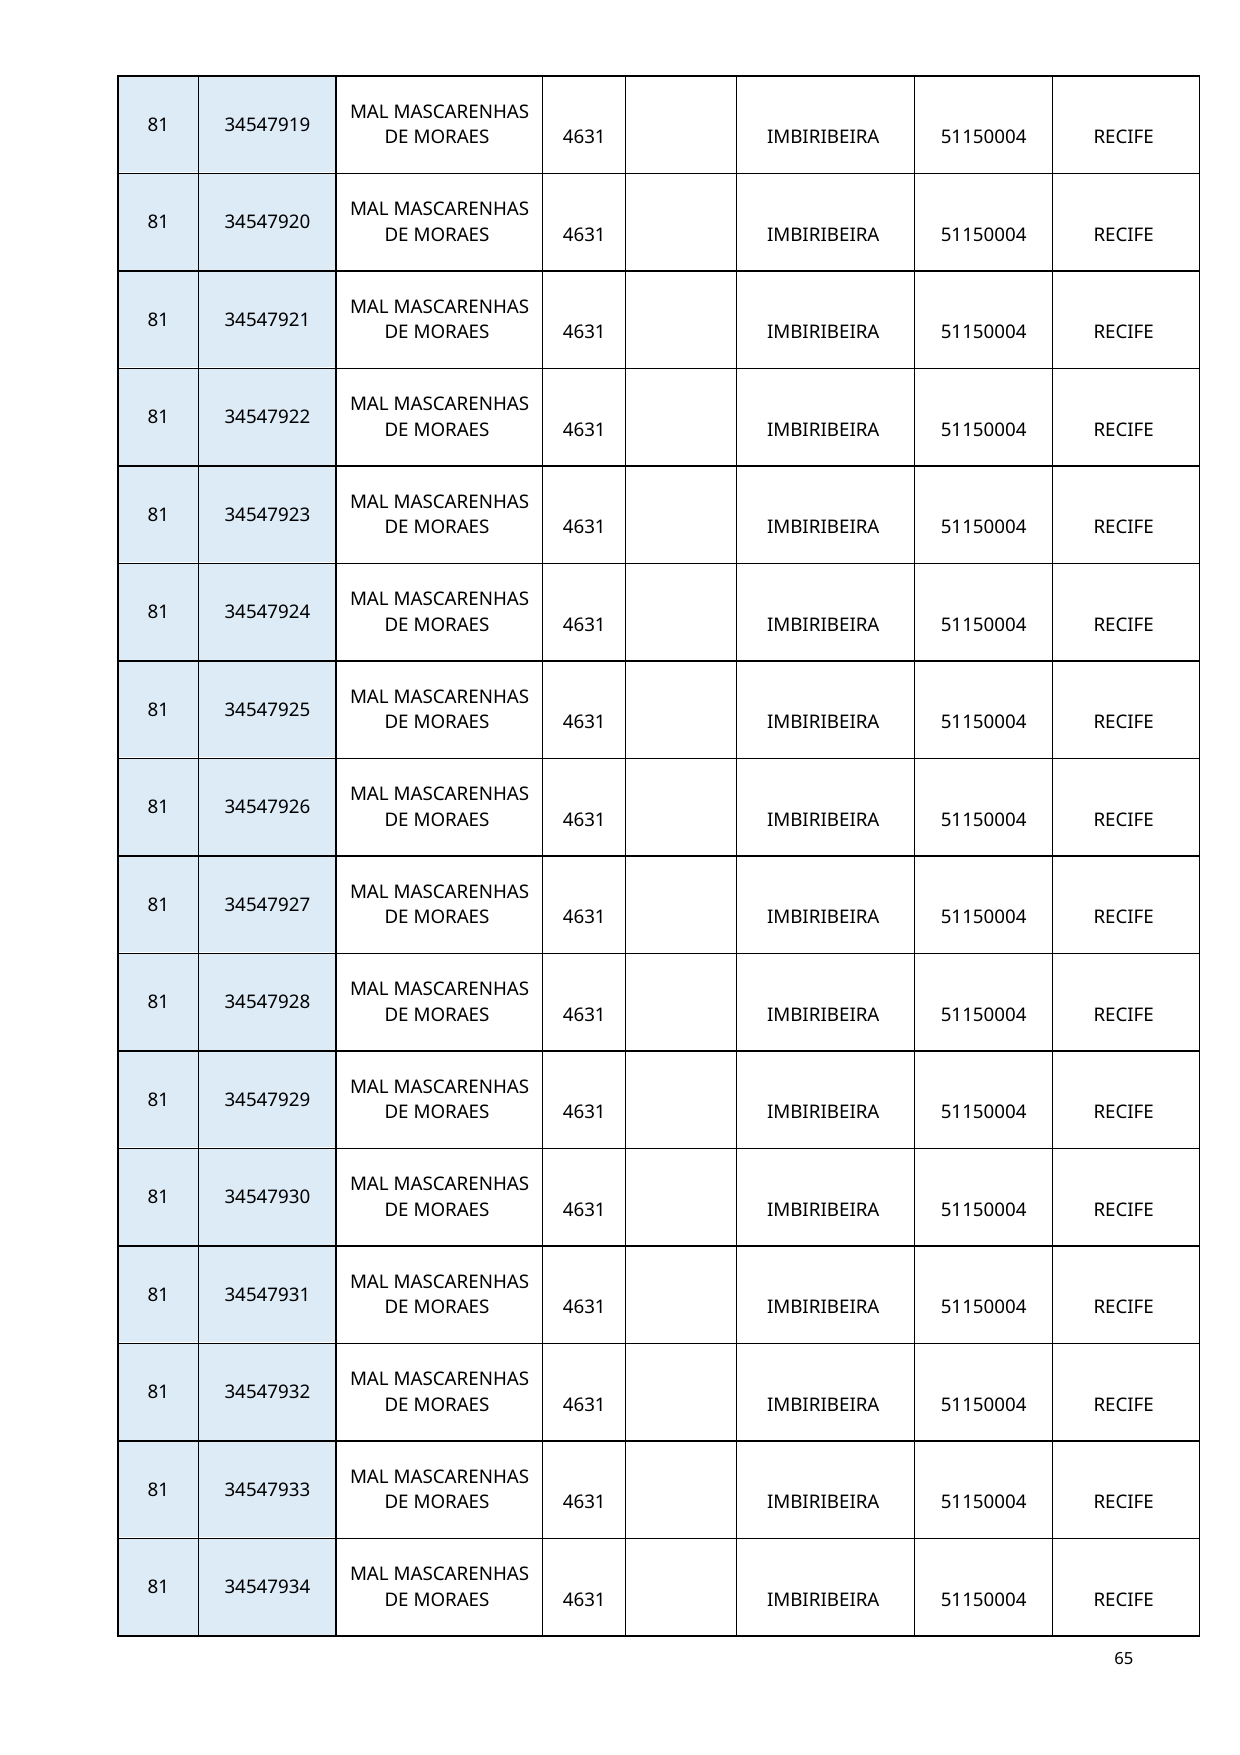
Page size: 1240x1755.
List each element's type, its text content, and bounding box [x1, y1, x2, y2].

table_cell 81 [119, 174, 198, 270]
table_cell [626, 1344, 736, 1440]
table_cell 4631 [543, 1149, 625, 1245]
table_cell 81 [119, 467, 198, 562]
table_cell 51150004 [915, 1539, 1052, 1635]
table_cell RECIFE [1053, 662, 1199, 757]
table_cell 81 [119, 77, 198, 172]
table_cell 34547922 [199, 369, 335, 465]
table_cell 51150004 [915, 857, 1052, 952]
table_cell 81 [119, 1539, 198, 1635]
table_cell 34547920 [199, 174, 335, 270]
table_cell MAL MASCARENHAS DE MORAES [337, 857, 542, 952]
table_cell MAL MASCARENHAS DE MORAES [337, 1539, 542, 1635]
table_cell [626, 1247, 736, 1342]
table_cell 34547932 [199, 1344, 335, 1440]
table_cell RECIFE [1053, 1052, 1199, 1147]
table_cell 51150004 [915, 662, 1052, 757]
table_cell 34547930 [199, 1149, 335, 1245]
table_cell IMBIRIBEIRA [737, 1344, 914, 1440]
table_cell MAL MASCARENHAS DE MORAES [337, 954, 542, 1050]
table_cell RECIFE [1053, 174, 1199, 270]
table_cell 51150004 [915, 954, 1052, 1050]
table_cell RECIFE [1053, 77, 1199, 172]
table_cell RECIFE [1053, 1344, 1199, 1440]
table_cell RECIFE [1053, 1442, 1199, 1537]
table_cell [626, 174, 736, 270]
table_cell 34547928 [199, 954, 335, 1050]
table_cell 51150004 [915, 564, 1052, 660]
table_cell 34547931 [199, 1247, 335, 1342]
table_cell IMBIRIBEIRA [737, 467, 914, 562]
table_cell 4631 [543, 1539, 625, 1635]
table_cell IMBIRIBEIRA [737, 954, 914, 1050]
table_cell 34547927 [199, 857, 335, 952]
table_cell [626, 369, 736, 465]
table_cell 81 [119, 954, 198, 1050]
table_cell 81 [119, 662, 198, 757]
table_cell 4631 [543, 174, 625, 270]
table_cell IMBIRIBEIRA [737, 1149, 914, 1245]
table_cell 34547926 [199, 759, 335, 855]
table_cell MAL MASCARENHAS DE MORAES [337, 467, 542, 562]
table_cell 51150004 [915, 1442, 1052, 1537]
table_cell RECIFE [1053, 272, 1199, 367]
table_cell 51150004 [915, 1247, 1052, 1342]
table_cell RECIFE [1053, 1247, 1199, 1342]
table_cell 4631 [543, 564, 625, 660]
table_cell 51150004 [915, 467, 1052, 562]
table_cell 51150004 [915, 759, 1052, 855]
table_cell [626, 1149, 736, 1245]
table_cell 51150004 [915, 272, 1052, 367]
table_cell MAL MASCARENHAS DE MORAES [337, 77, 542, 172]
table_cell RECIFE [1053, 857, 1199, 952]
table_cell 4631 [543, 857, 625, 952]
table_cell 51150004 [915, 1052, 1052, 1147]
table_cell MAL MASCARENHAS DE MORAES [337, 174, 542, 270]
table_cell IMBIRIBEIRA [737, 1442, 914, 1537]
table_cell 34547929 [199, 1052, 335, 1147]
table_cell 34547925 [199, 662, 335, 757]
table_cell 4631 [543, 1442, 625, 1537]
table_cell 81 [119, 1247, 198, 1342]
table_cell RECIFE [1053, 1539, 1199, 1635]
table_cell 4631 [543, 1247, 625, 1342]
table_cell 34547921 [199, 272, 335, 367]
table_cell [626, 857, 736, 952]
table_cell 4631 [543, 1344, 625, 1440]
table_cell 51150004 [915, 369, 1052, 465]
table_cell 81 [119, 759, 198, 855]
table_cell IMBIRIBEIRA [737, 174, 914, 270]
table_cell 34547919 [199, 77, 335, 172]
table_cell 51150004 [915, 77, 1052, 172]
table_cell 4631 [543, 759, 625, 855]
table_cell [626, 1442, 736, 1537]
table_cell IMBIRIBEIRA [737, 369, 914, 465]
table_cell MAL MASCARENHAS DE MORAES [337, 1149, 542, 1245]
table_cell 34547924 [199, 564, 335, 660]
table_cell MAL MASCARENHAS DE MORAES [337, 1247, 542, 1342]
table_cell 81 [119, 272, 198, 367]
table_cell MAL MASCARENHAS DE MORAES [337, 662, 542, 757]
table_cell MAL MASCARENHAS DE MORAES [337, 1052, 542, 1147]
table_cell 81 [119, 1344, 198, 1440]
table_cell 81 [119, 1149, 198, 1245]
table_cell [626, 954, 736, 1050]
table_cell 34547934 [199, 1539, 335, 1635]
table_cell 51150004 [915, 1344, 1052, 1440]
table_cell 81 [119, 1052, 198, 1147]
table_cell IMBIRIBEIRA [737, 759, 914, 855]
table_cell IMBIRIBEIRA [737, 77, 914, 172]
table_cell IMBIRIBEIRA [737, 1539, 914, 1635]
table_cell 34547923 [199, 467, 335, 562]
table_cell IMBIRIBEIRA [737, 1052, 914, 1147]
table_cell MAL MASCARENHAS DE MORAES [337, 272, 542, 367]
table_cell RECIFE [1053, 1149, 1199, 1245]
table_cell 81 [119, 857, 198, 952]
table_cell IMBIRIBEIRA [737, 272, 914, 367]
table_cell MAL MASCARENHAS DE MORAES [337, 1442, 542, 1537]
table_cell IMBIRIBEIRA [737, 564, 914, 660]
table_cell MAL MASCARENHAS DE MORAES [337, 369, 542, 465]
table_cell [626, 1539, 736, 1635]
table_cell 51150004 [915, 174, 1052, 270]
table_cell IMBIRIBEIRA [737, 857, 914, 952]
table_cell 81 [119, 564, 198, 660]
table_cell 4631 [543, 954, 625, 1050]
table_cell 4631 [543, 369, 625, 465]
table_cell [626, 467, 736, 562]
table_cell 81 [119, 1442, 198, 1537]
table_cell 4631 [543, 1052, 625, 1147]
table_cell RECIFE [1053, 759, 1199, 855]
table_cell RECIFE [1053, 564, 1199, 660]
table_cell 34547933 [199, 1442, 335, 1537]
table_cell RECIFE [1053, 954, 1199, 1050]
table_cell MAL MASCARENHAS DE MORAES [337, 564, 542, 660]
table_cell [626, 1052, 736, 1147]
table_cell [626, 272, 736, 367]
table_cell RECIFE [1053, 467, 1199, 562]
table_cell IMBIRIBEIRA [737, 1247, 914, 1342]
table_cell 4631 [543, 272, 625, 367]
table_cell MAL MASCARENHAS DE MORAES [337, 1344, 542, 1440]
table_cell [626, 564, 736, 660]
table_cell 81 [119, 369, 198, 465]
table_cell RECIFE [1053, 369, 1199, 465]
table_cell [626, 662, 736, 757]
table_cell IMBIRIBEIRA [737, 662, 914, 757]
table_cell 4631 [543, 467, 625, 562]
table_cell 4631 [543, 662, 625, 757]
table_cell 51150004 [915, 1149, 1052, 1245]
table_cell MAL MASCARENHAS DE MORAES [337, 759, 542, 855]
table_cell 4631 [543, 77, 625, 172]
table_cell [626, 759, 736, 855]
table_cell [626, 77, 736, 172]
